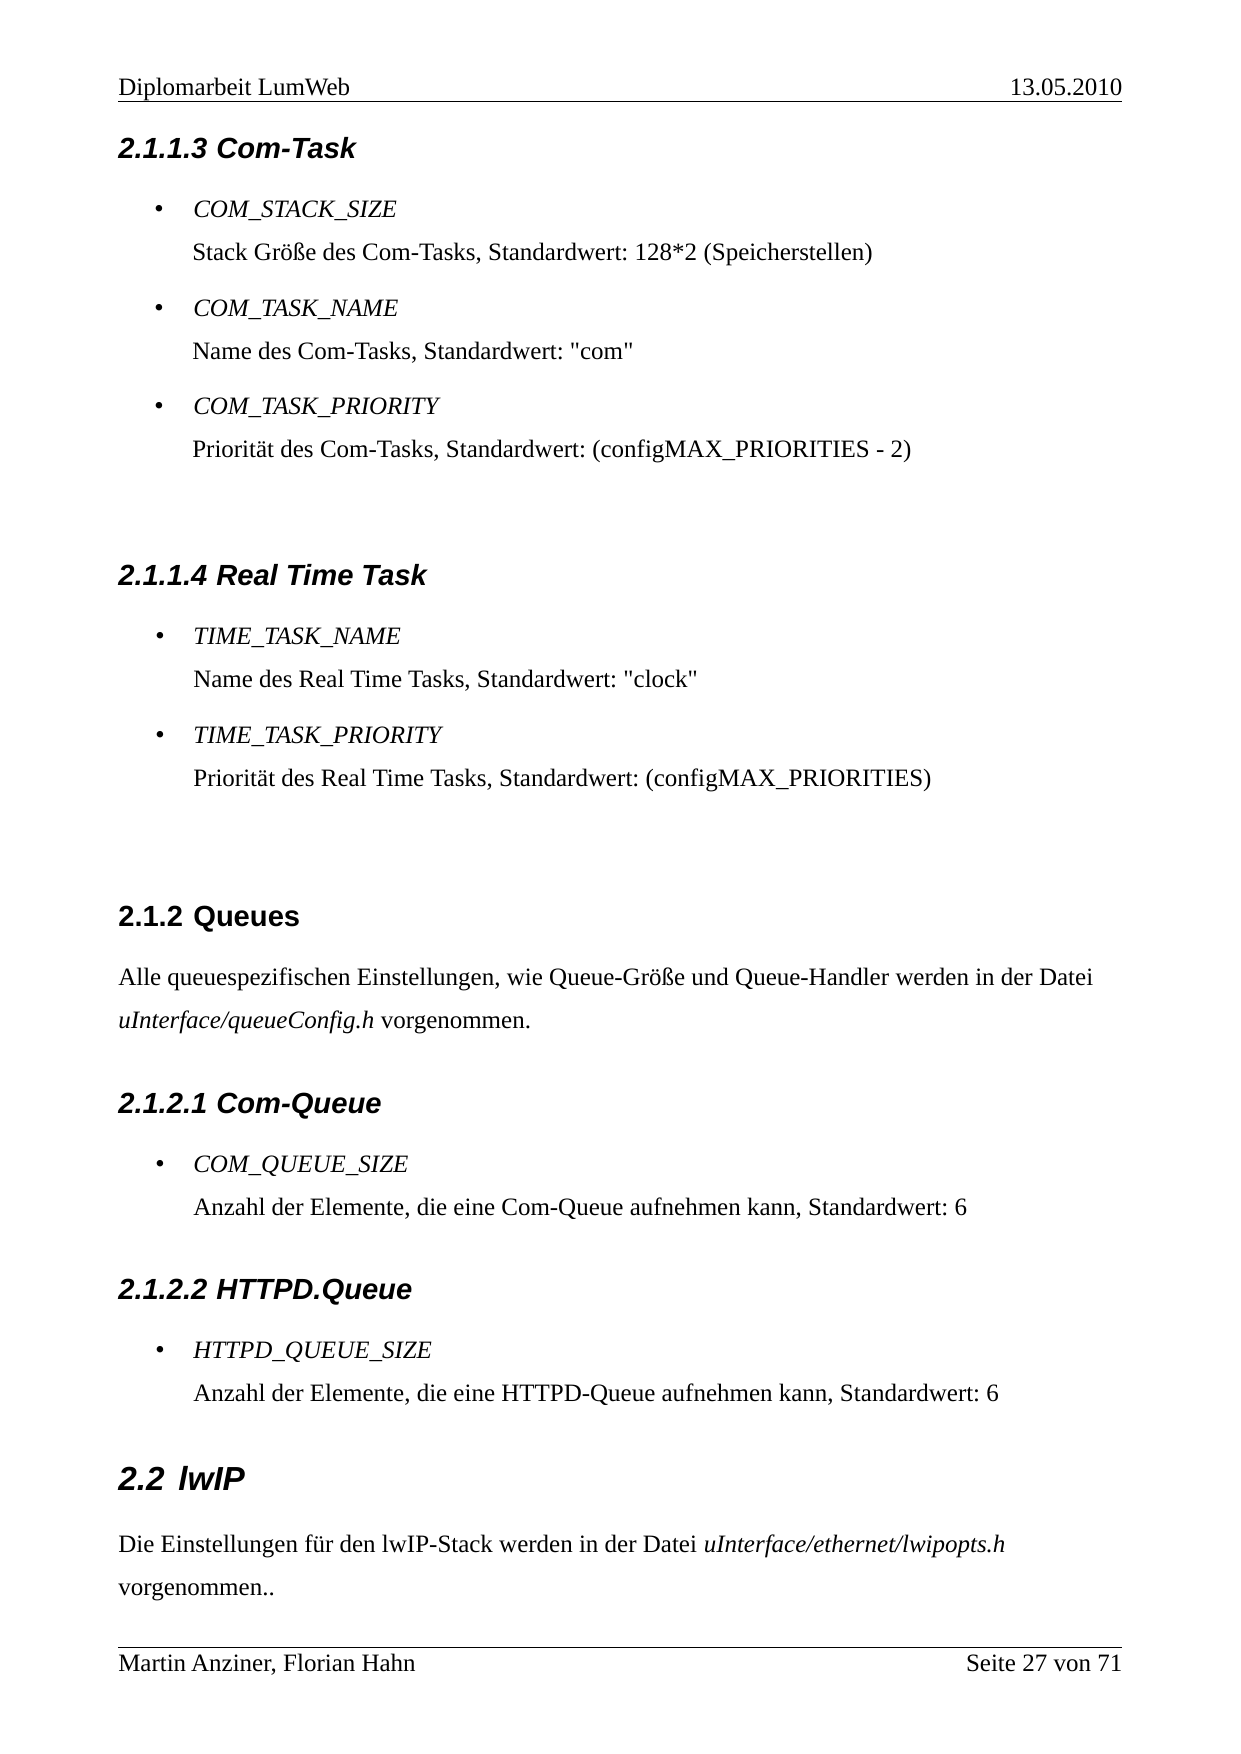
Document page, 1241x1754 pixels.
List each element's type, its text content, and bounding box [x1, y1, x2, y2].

list COM_QUEUE_SIZE Anzahl der Elemente, die eine Com-Queue aufnehmen kann, Standardwert: 6 [156, 1149, 1122, 1221]
subtitle lwIP [118, 1459, 1122, 1497]
list COM_TASK_PRIORITY Priorität des Com-Tasks, Standardwert: (configMAX_PRIORITIES - 2) [154, 391, 1122, 506]
subtitle Real Time Task [118, 558, 1122, 592]
subtitle Com-Task [118, 131, 1122, 165]
subtitle HTTPD.Queue [118, 1272, 1122, 1306]
list COM_STACK_SIZE Stack Größe des Com-Tasks, Standardwert: 128*2 (Speicherstellen) [154, 194, 1122, 266]
list TIME_TASK_NAME Name des Real Time Tasks, Standardwert: "clock" [156, 621, 1122, 693]
subtitle Com-Queue [118, 1086, 1122, 1119]
list TIME_TASK_PRIORITY Priorität des Real Time Tasks, Standardwert: (configMAX_PRIORITIES) [156, 720, 1122, 792]
list COM_TASK_NAME Name des Com-Tasks, Standardwert: "com" [154, 293, 1122, 364]
subtitle Queues [118, 899, 1122, 933]
list HTTPD_QUEUE_SIZE Anzahl der Elemente, die eine HTTPD-Queue aufnehmen kann, Standardwert: 6 [156, 1335, 1122, 1407]
text Alle queuespezifischen Einstellungen, wie Queue-Größe und Queue-Handler werden in der Datei uInterface/queueConfig.h vorgenommen. [118, 962, 1122, 1034]
text Die Einstellungen für den lwIP-Stack werden in der Datei uInterface/ethernet/lwipopts.h vorgenommen.. [118, 1529, 1122, 1601]
